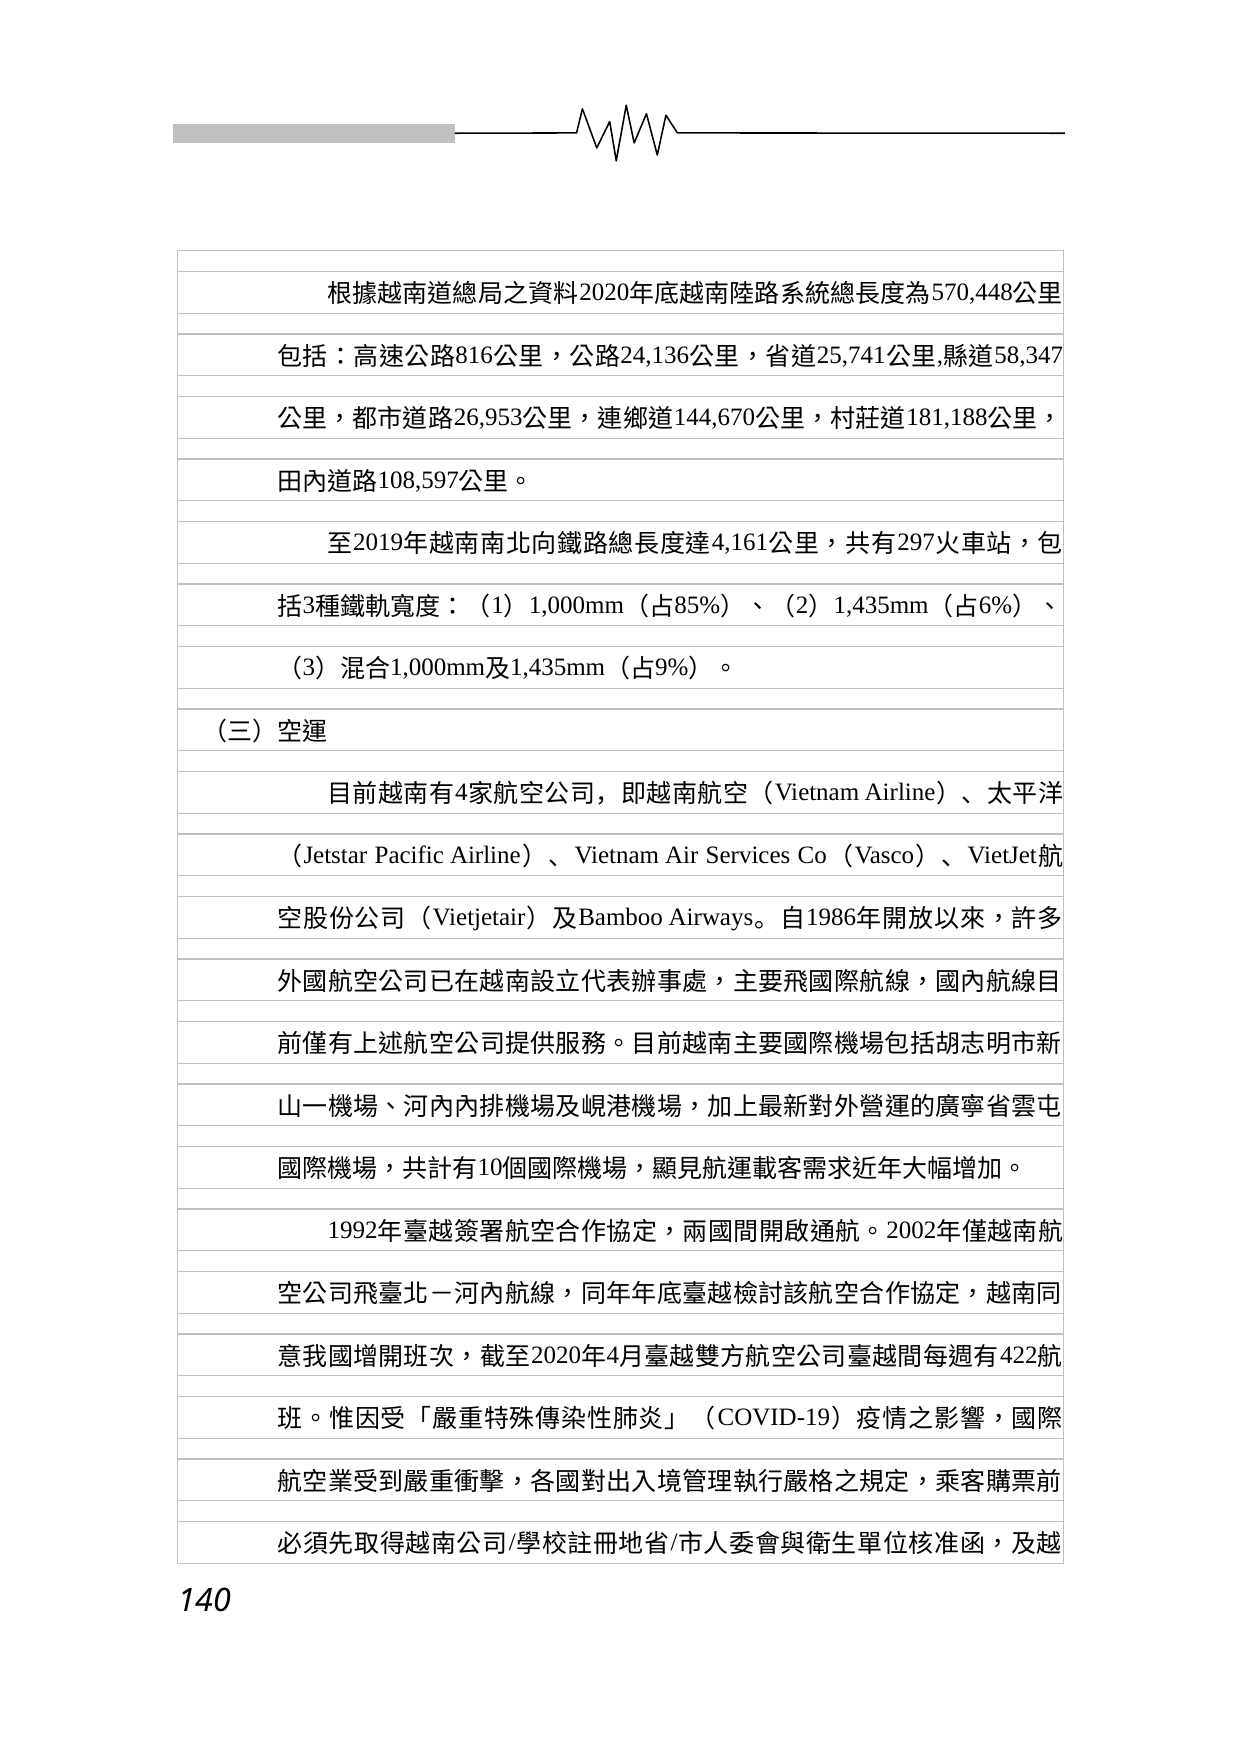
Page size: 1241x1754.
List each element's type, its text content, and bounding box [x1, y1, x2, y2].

text [277, 439, 1063, 458]
text [277, 1126, 1063, 1146]
text [277, 251, 1063, 271]
text [277, 1064, 1063, 1083]
text （3）混合1,000mm及1,435mm（占9%）。 [277, 647, 1063, 688]
text [277, 1251, 1063, 1271]
text 空公司飛臺北－河內航線，同年年底臺越檢討該航空合作協定，越南同 [277, 1272, 1063, 1313]
text 山一機場、河內內排機場及峴港機場，加上最新對外營運的廣寧省雲屯 [277, 1085, 1063, 1125]
text [277, 939, 1063, 958]
text [277, 814, 1063, 833]
text [277, 501, 1063, 521]
text 必須先取得越南公司/學校註冊地省/市人委會與衛生單位核准函，及越 [277, 1522, 1063, 1563]
text 括3種鐵軌寬度：（1）1,000mm（占85%）、（2）1,435mm（占6%）、 [277, 585, 1063, 625]
text [277, 626, 1063, 646]
text 意我國增開班次，截至2020年4月臺越雙方航空公司臺越間每週有422航 [277, 1335, 1063, 1375]
text 航空業受到嚴重衝擊，各國對出入境管理執行嚴格之規定，乘客購票前 [277, 1460, 1063, 1500]
text [277, 376, 1063, 396]
text 目前越南有4家航空公司，即越南航空（Vietnam Airline）、太平洋 [277, 772, 1063, 813]
text [202, 689, 1063, 708]
text （三）空運 [202, 710, 1063, 750]
text [277, 1189, 1063, 1208]
text 至2019年越南南北向鐵路總長度達4,161公里，共有297火車站，包 [277, 522, 1063, 563]
text 空股份公司（Vietjetair）及Bamboo Airways。自1986年開放以來，許多 [277, 897, 1063, 938]
text [277, 1001, 1063, 1021]
text 外國航空公司已在越南設立代表辦事處，主要飛國際航線，國內航線目 [277, 960, 1063, 1000]
text 1992年臺越簽署航空合作協定，兩國間開啟通航。2002年僅越南航 [277, 1210, 1063, 1250]
text [277, 1501, 1063, 1521]
text 公里，都市道路26,953公里，連鄉道144,670公里，村莊道181,188公里， [277, 397, 1063, 438]
text 國際機場，共計有10個國際機場，顯見航運載客需求近年大幅增加。 [277, 1147, 1063, 1188]
text [277, 876, 1063, 896]
text （Jetstar Pacific Airline）、Vietnam Air Services Co（Vasco）、VietJet航 [277, 835, 1063, 875]
text [277, 1439, 1063, 1458]
text 包括：高速公路816公里，公路24,136公里，省道25,741公里,縣道58,347 [277, 335, 1063, 375]
text 前僅有上述航空公司提供服務。目前越南主要國際機場包括胡志明市新 [277, 1022, 1063, 1063]
text [277, 751, 1063, 771]
text 班。惟因受「嚴重特殊傳染性肺炎」（COVID-19）疫情之影響，國際 [277, 1397, 1063, 1438]
text [277, 1376, 1063, 1396]
text [277, 564, 1063, 583]
text [277, 1314, 1063, 1333]
text 田內道路108,597公里。 [277, 460, 1063, 500]
text [277, 314, 1063, 333]
text 根據越南道總局之資料2020年底越南陸路系統總長度為570,448公里 [277, 272, 1063, 313]
